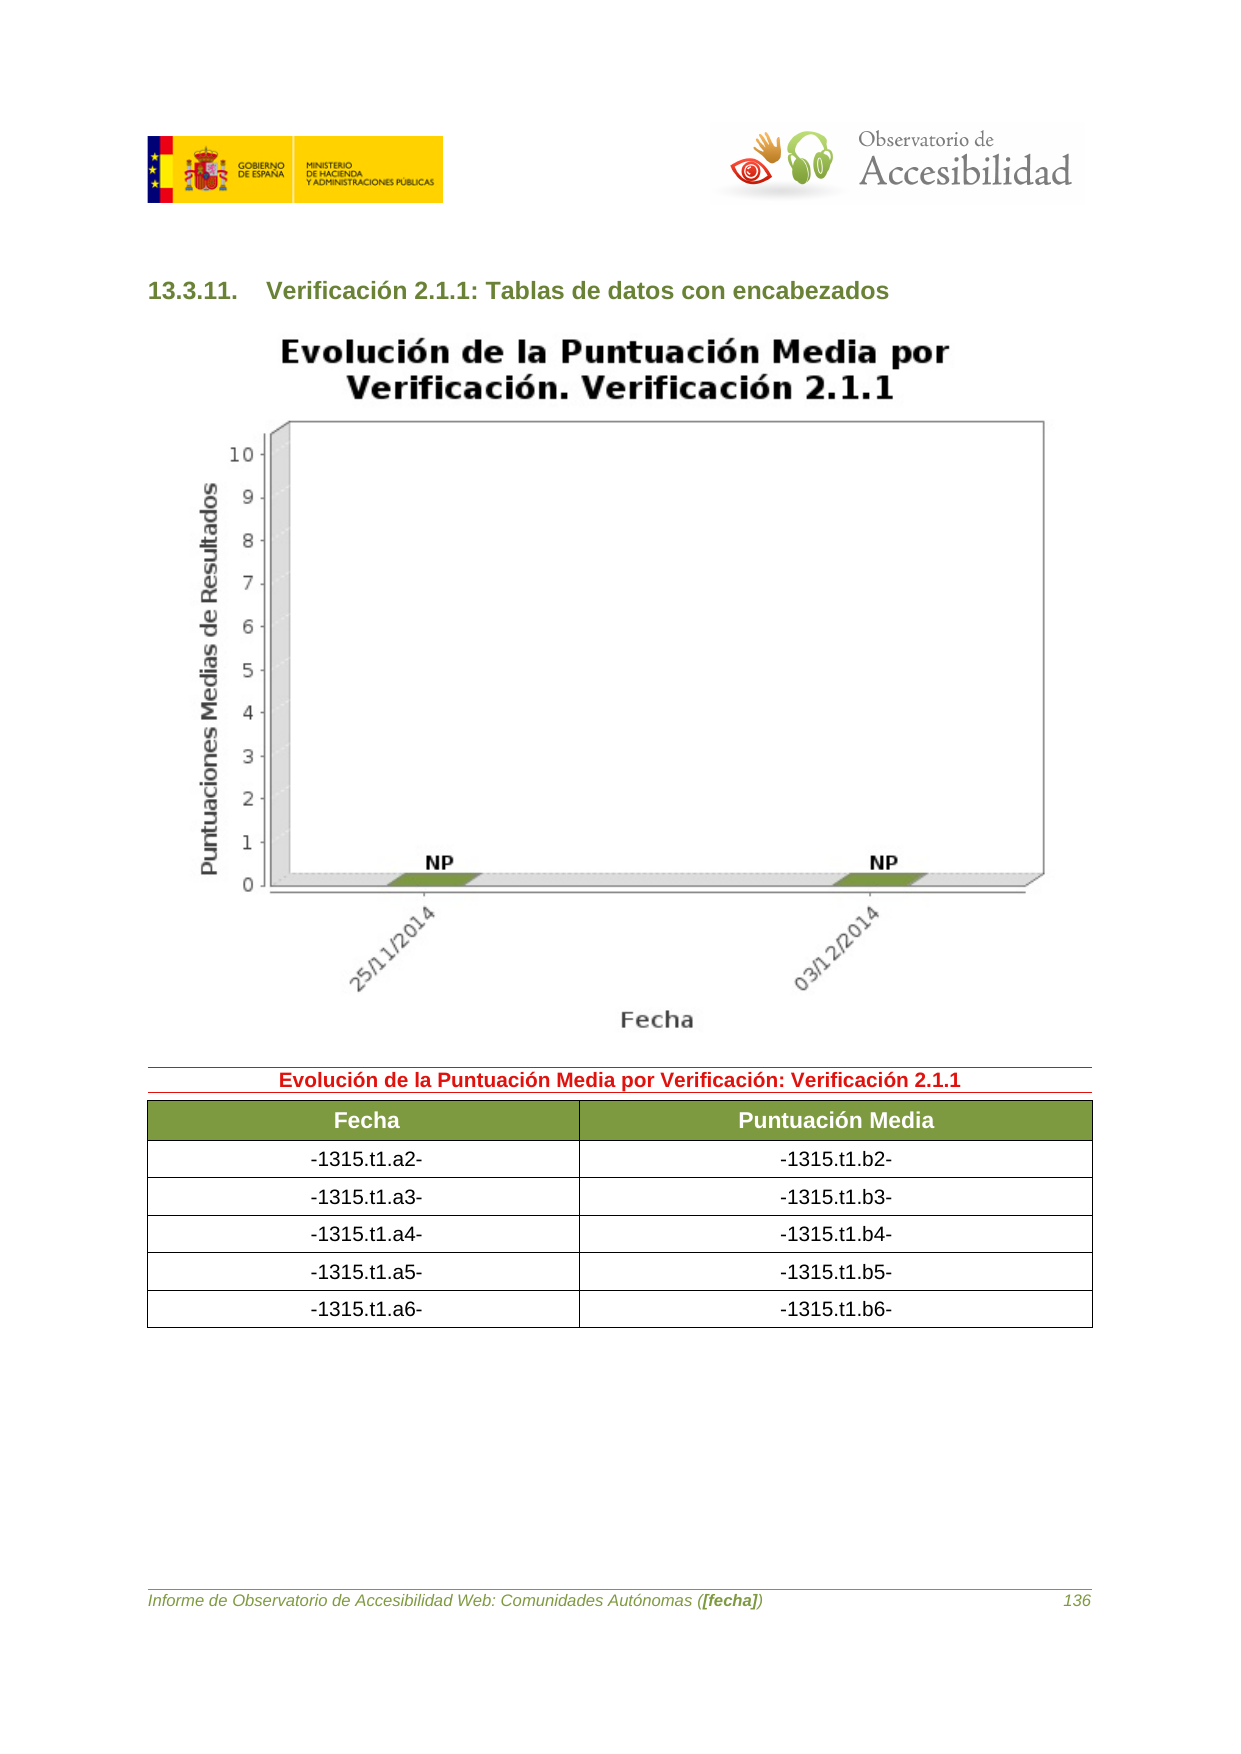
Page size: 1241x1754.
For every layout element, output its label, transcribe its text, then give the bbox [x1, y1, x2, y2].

table_cell -1315.t1.b6- [580, 1291, 1092, 1327]
picture [710, 122, 1086, 205]
table_cell -1315.t1.a6- [148, 1291, 579, 1327]
table_cell -1315.t1.b2- [580, 1141, 1092, 1177]
table_cell -1315.t1.b4- [580, 1216, 1092, 1252]
table_cell -1315.t1.a3- [148, 1178, 579, 1215]
text Evolución de la Puntuación Media por Verificación: Verificación 2.1.1 [148, 1068, 1092, 1092]
picture [178, 332, 1062, 1042]
table_cell -1315.t1.a2- [148, 1141, 579, 1177]
table_header Fecha [148, 1101, 579, 1140]
table_cell -1315.t1.a4- [148, 1216, 579, 1252]
picture [147, 136, 443, 203]
table_cell -1315.t1.b5- [580, 1253, 1092, 1290]
table_header Puntuación Media [580, 1101, 1092, 1140]
table_cell -1315.t1.a5- [148, 1253, 579, 1290]
table_cell -1315.t1.b3- [580, 1178, 1092, 1215]
list Verificación 2.1.1: Tablas de datos con encabezados [148, 276, 1092, 304]
